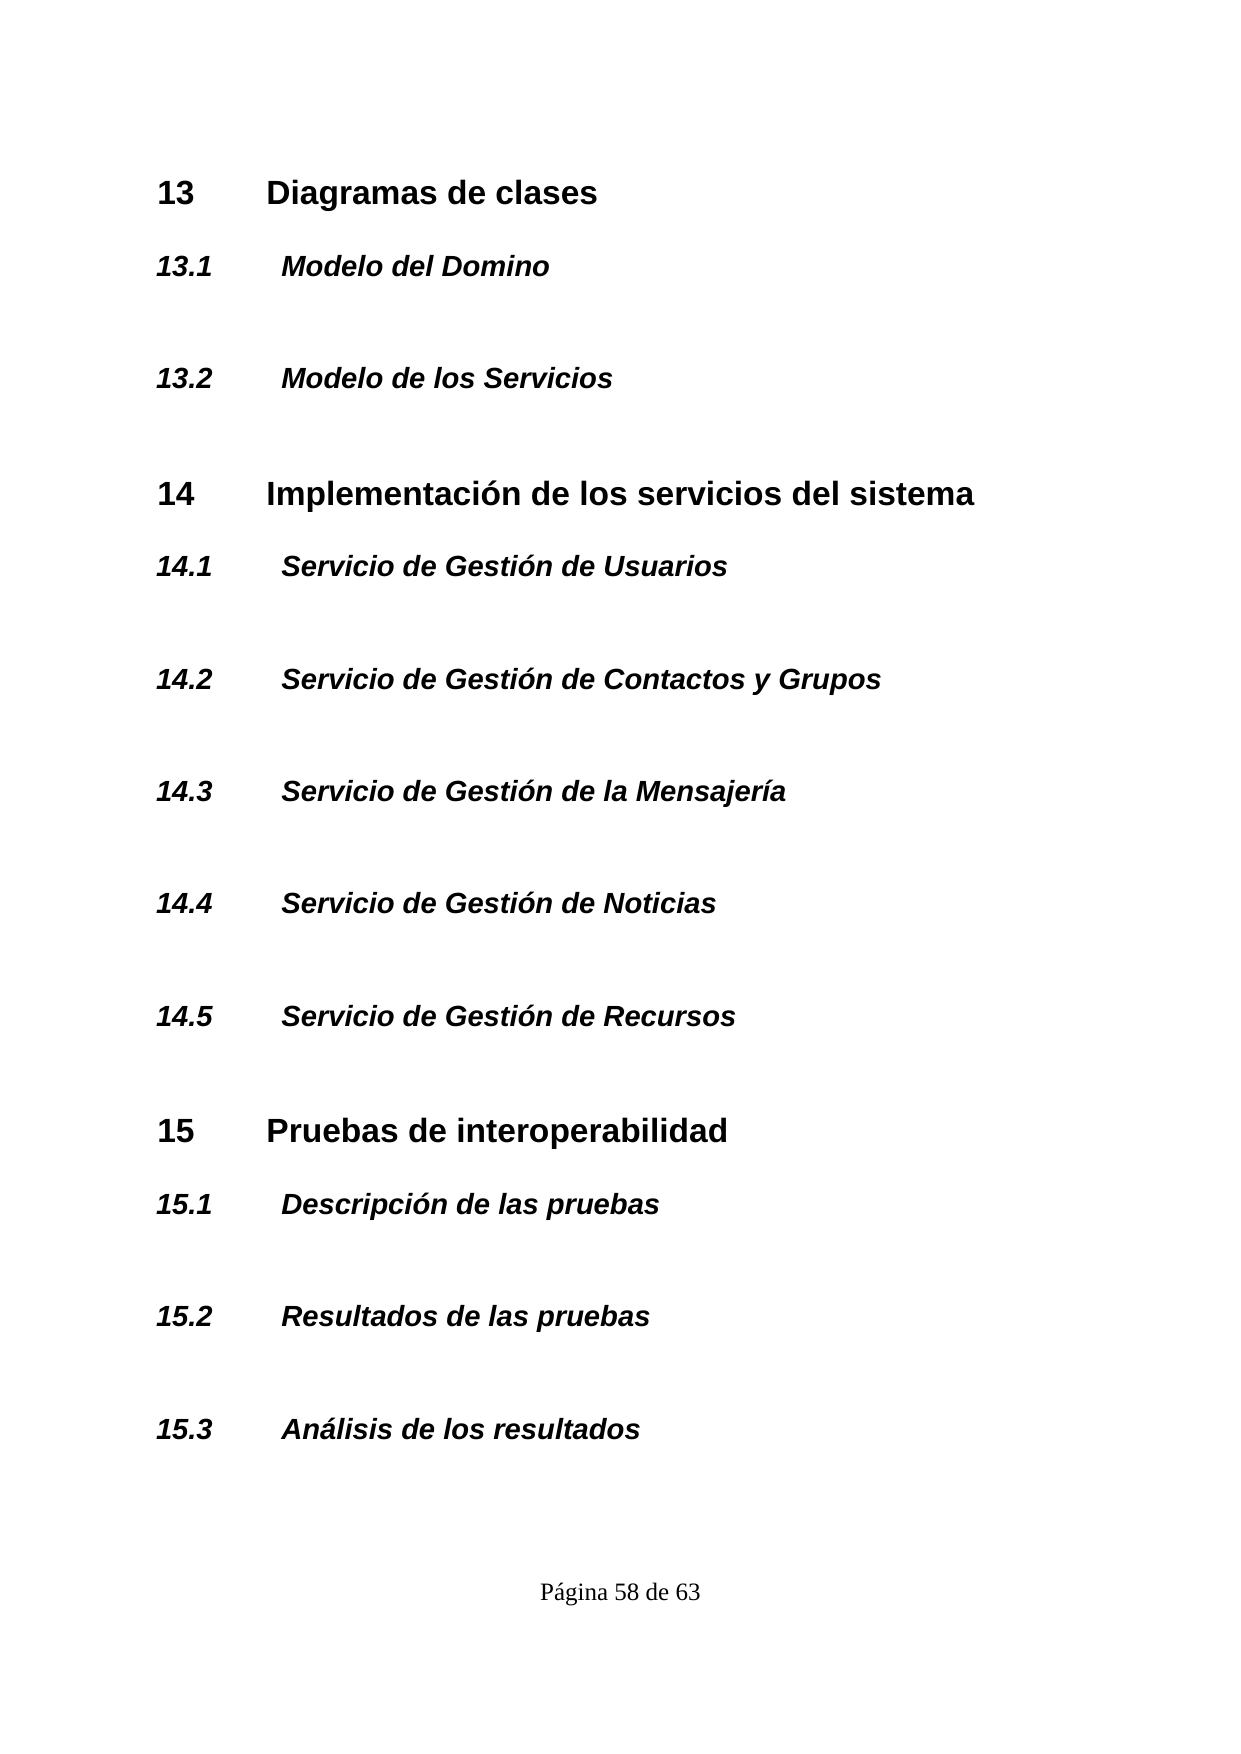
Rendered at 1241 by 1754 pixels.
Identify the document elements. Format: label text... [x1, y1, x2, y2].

subtitle Servicio de Gestión de Recursos [148, 999, 1093, 1032]
subtitle Servicio de Gestión de Noticias [148, 886, 1093, 920]
subtitle Pruebas de interoperabilidad [148, 1111, 1093, 1149]
subtitle Descripción de las pruebas [148, 1187, 1093, 1221]
subtitle Diagramas de clases [148, 173, 1093, 211]
subtitle Modelo de los Servicios [148, 361, 1093, 394]
subtitle Modelo del Domino [148, 249, 1093, 282]
subtitle Servicio de Gestión de Contactos y Grupos [148, 662, 1093, 695]
subtitle Servicio de Gestión de Usuarios [148, 549, 1093, 583]
subtitle Implementación de los servicios del sistema [148, 473, 1093, 512]
subtitle Análisis de los resultados [148, 1412, 1093, 1445]
subtitle Servicio de Gestión de la Mensajería [148, 774, 1093, 808]
subtitle Resultados de las pruebas [148, 1299, 1093, 1333]
